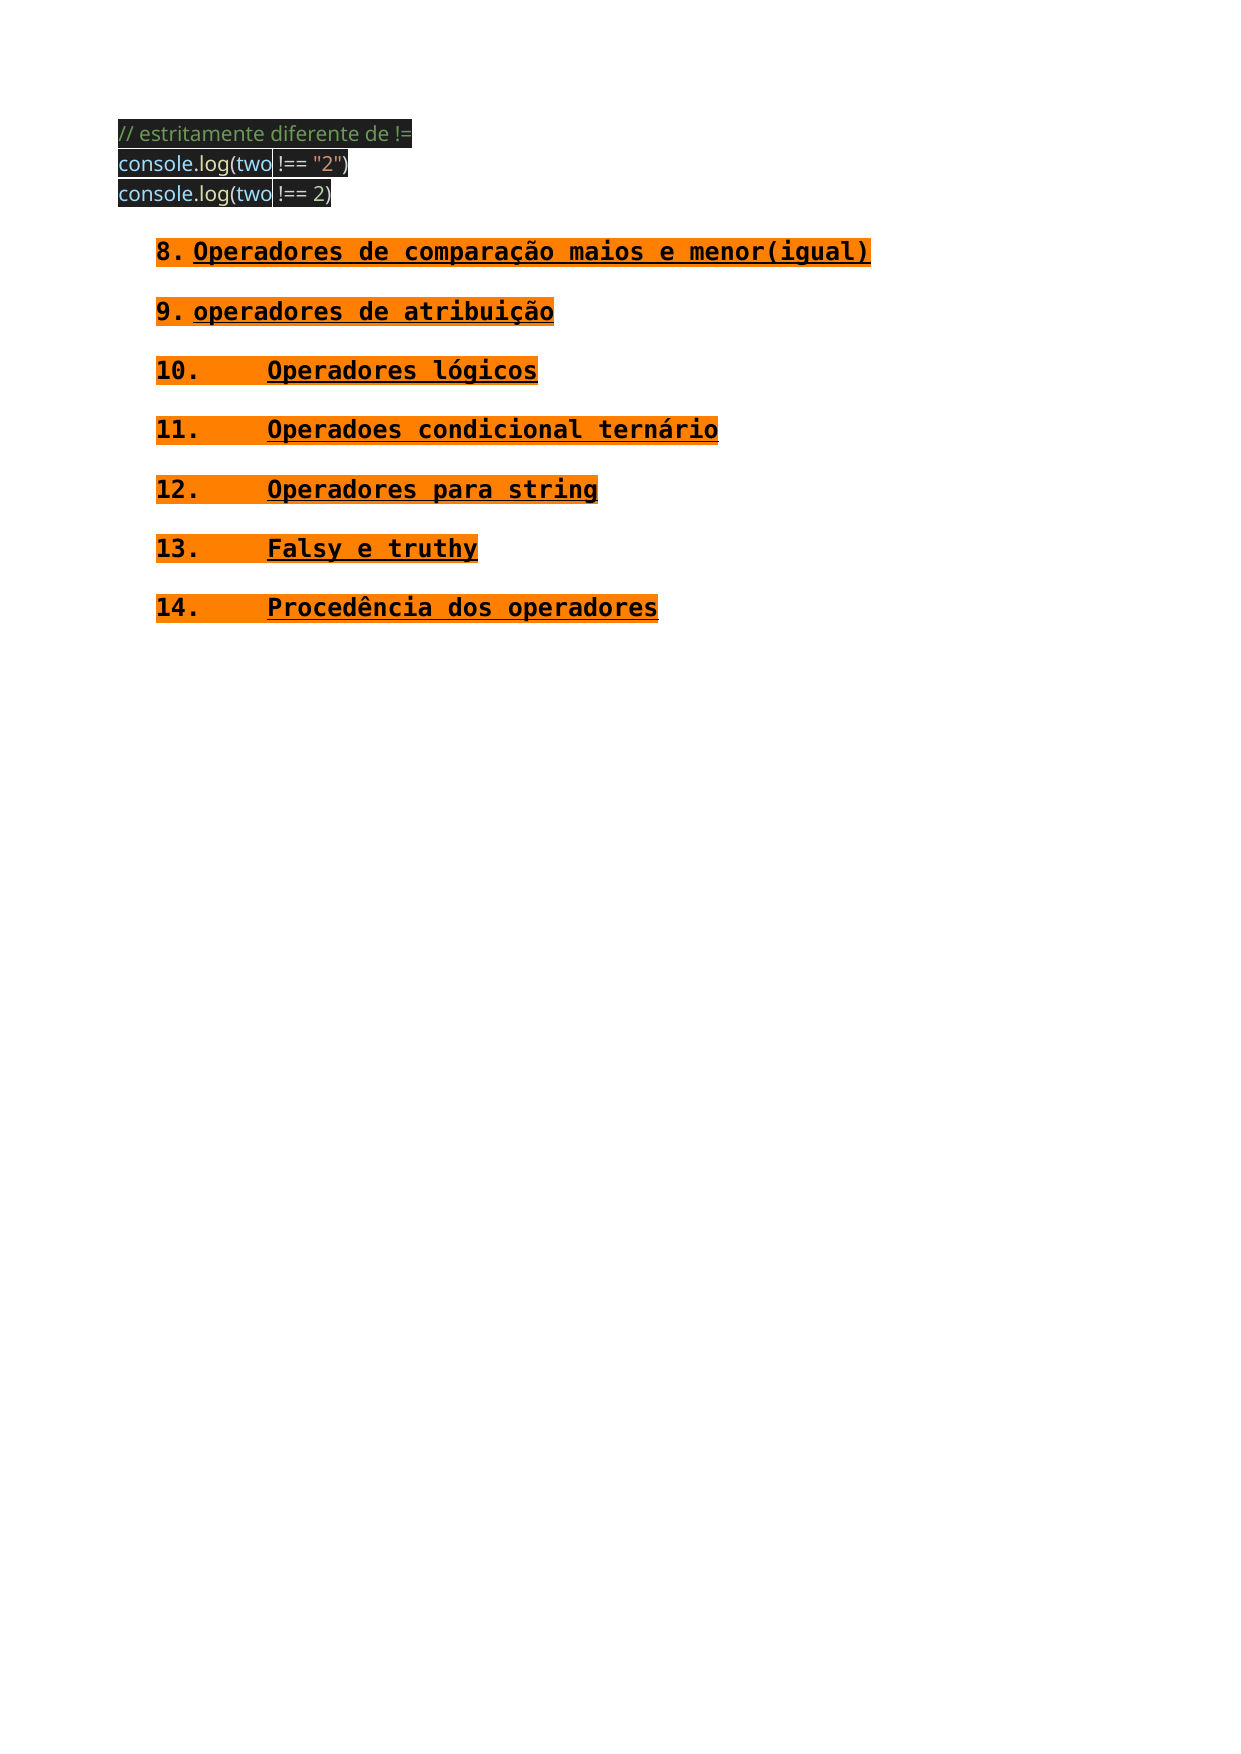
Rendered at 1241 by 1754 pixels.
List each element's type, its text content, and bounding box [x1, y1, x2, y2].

list Operadores de comparação maios e menor(igual) [156, 237, 1122, 267]
text // estritamente diferente de != [118, 118, 1122, 148]
list Falsy e truthy [267, 534, 1122, 563]
text console.log(two !== "2") [118, 148, 1122, 177]
list Procedência dos operadores [156, 593, 1122, 623]
list operadores de atribuição [156, 296, 1122, 326]
text console.log(two !== 2) [118, 177, 1122, 207]
list Operadores para string [156, 474, 1122, 504]
list Operadores lógicos [267, 356, 1122, 385]
list Operadoes condicional ternário [156, 415, 1122, 445]
